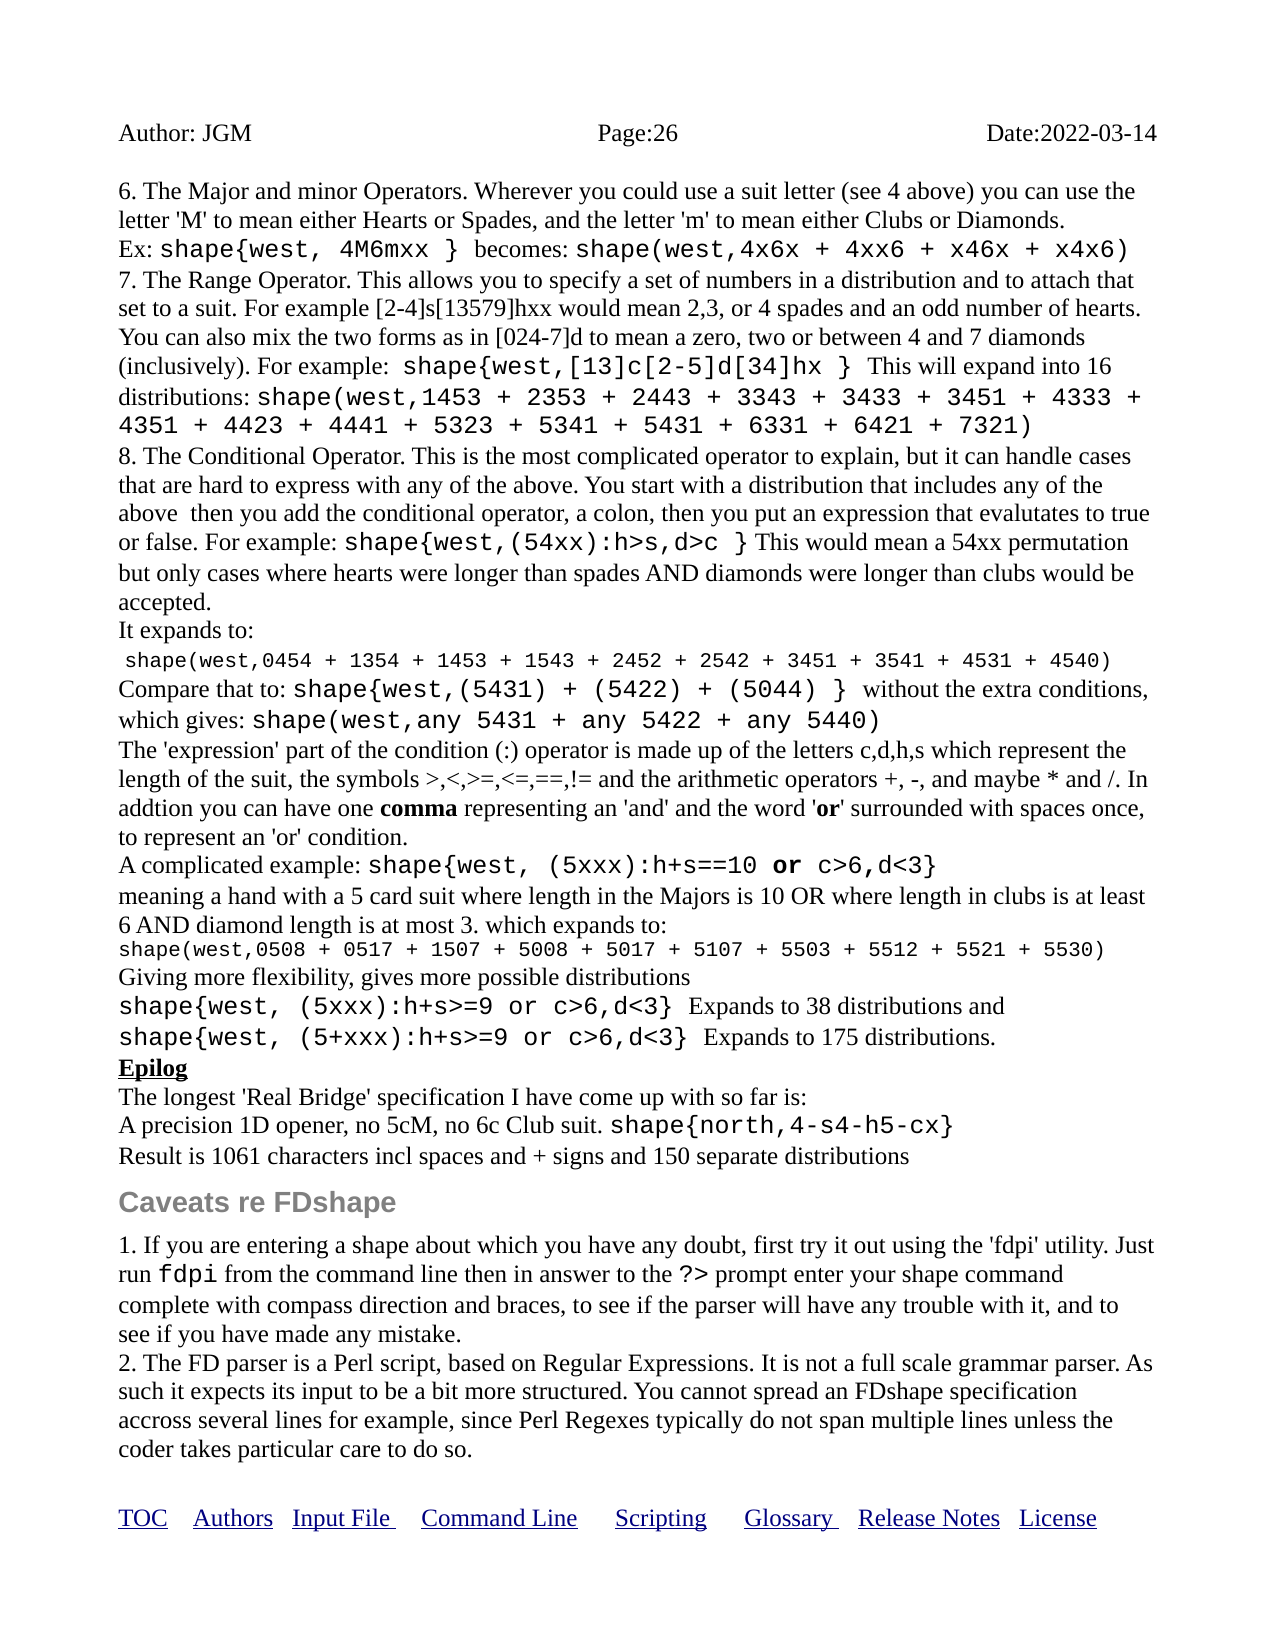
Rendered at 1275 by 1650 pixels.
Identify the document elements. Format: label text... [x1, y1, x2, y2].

subtitle Caveats re FDshape [118, 1184, 1157, 1218]
text The 'expression' part of the condition (:) operator is made up of the letters c,d,h,s which represent the length of the suit, the symbols >,<,>=,<=,==,!= and the arithmetic operators +, -, and maybe * and /. In addtion you can have one comma representing an 'and' and the word 'or' surrounded with spaces once, to represent an 'or' condition. [118, 736, 1157, 851]
text shape{west, (5xxx):h+s>=9 or c>6,d<3} Expands to 38 distributions and [118, 991, 1157, 1022]
text shape(west,0508 + 0517 + 1507 + 5008 + 5017 + 5107 + 5503 + 5512 + 5521 + 5530) [118, 939, 1157, 962]
text Ex: shape{west, 4M6mxx } becomes: shape(west,4x6x + 4xx6 + x46x + x4x6) [118, 234, 1157, 265]
text 8. The Conditional Operator. This is the most complicated operator to explain, but it can handle cases that are hard to express with any of the above. You start with a distribution that includes any of the above then you add the conditional operator, a colon, then you put an expression that evalutates to true or false. For example: shape{west,(54xx):h>s,d>c } This would mean a 54xx permutation but only cases where hearts were longer than spades AND diamonds were longer than clubs would be accepted. [118, 441, 1157, 616]
text meaning a hand with a 5 card suit where length in the Majors is 10 OR where length in clubs is at least 6 AND diamond length is at most 3. which expands to: [118, 881, 1157, 939]
text Compare that to: shape{west,(5431) + (5422) + (5044) } without the extra conditions, which gives: shape(west,any 5431 + any 5422 + any 5440) [118, 674, 1157, 736]
text 1. If you are entering a shape about which you have any doubt, first try it out using the 'fdpi' utility. Just run fdpi from the command line then in answer to the ?> prompt enter your shape command complete with compass direction and braces, to see if the parser will have any trouble with it, and to see if you have made any mistake. [118, 1231, 1157, 1348]
text It expands to: [118, 616, 1157, 644]
text 2. The FD parser is a Perl script, based on Regular Expressions. It is not a full scale grammar parser. As such it expects its input to be a bit more structured. You cannot spread an FDshape specification accross several lines for example, since Perl Regexes typically do not span multiple lines unless the coder takes particular care to do so. [118, 1348, 1157, 1463]
text Result is 1061 characters incl spaces and + signs and 150 separate distributions [118, 1141, 1157, 1170]
text shape(west,0454 + 1354 + 1453 + 1543 + 2452 + 2542 + 3451 + 3541 + 4531 + 4540) [118, 644, 1157, 674]
text shape{west, (5+xxx):h+s>=9 or c>6,d<3} Expands to 175 distributions. [118, 1022, 1157, 1053]
text Epilog [118, 1053, 1157, 1082]
text The longest 'Real Bridge' specification I have come up with so far is: [118, 1082, 1157, 1110]
text You can also mix the two forms as in [024-7]d to mean a zero, two or between 4 and 7 diamonds (inclusively). For example: shape{west,[13]c[2-5]d[34]hx } This will expand into 16 distributions: shape(west,1453 + 2353 + 2443 + 3343 + 3433 + 3451 + 4333 + 4351 + 4423 + 4441 + 5323 + 5341 + 5431 + 6331 + 6421 + 7321) [118, 322, 1157, 441]
text 7. The Range Operator. This allows you to specify a set of numbers in a distribution and to attach that set to a suit. For example [2-4]s[13579]hxx would mean 2,3, or 4 spades and an odd number of hearts. [118, 265, 1157, 322]
text 6. The Major and minor Operators. Wherever you could use a suit letter (see 4 above) you can use the letter 'M' to mean either Hearts or Spades, and the letter 'm' to mean either Clubs or Diamonds. [118, 176, 1157, 234]
text A complicated example: shape{west, (5xxx):h+s==10 or c>6,d<3} [118, 851, 1157, 881]
text Giving more flexibility, gives more possible distributions [118, 962, 1157, 991]
text A precision 1D opener, no 5cM, no 6c Club suit. shape{north,4-s4-h5-cx} [118, 1110, 1157, 1141]
